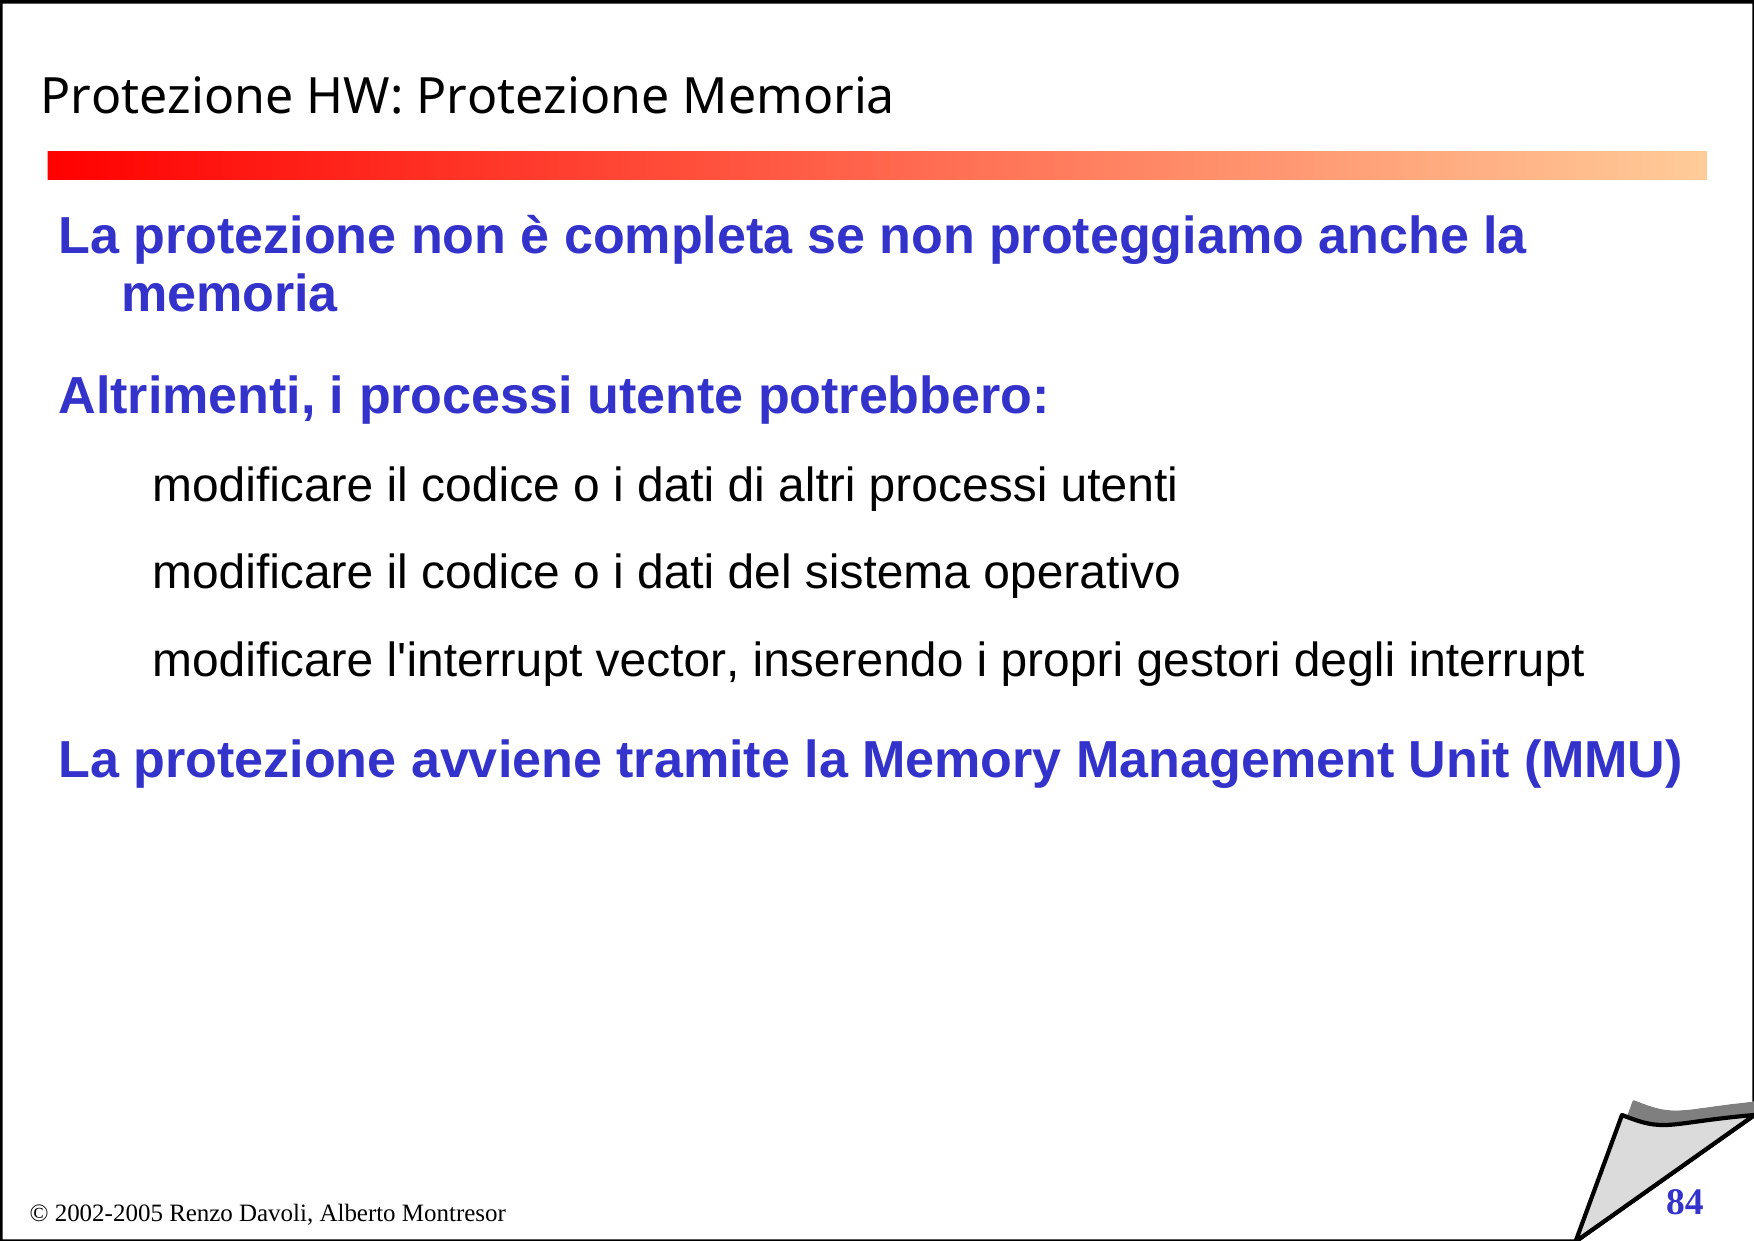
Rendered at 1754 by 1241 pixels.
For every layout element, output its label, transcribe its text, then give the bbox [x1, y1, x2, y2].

list La protezione non è completa se non proteggiamo anche la memoria Altrimenti, i processi utente potrebbero: modificare il codice o i dati di altri processi utenti modificare il codice o i dati del sistema operativo modificare l'interrupt vector, inserendo i propri gestori degli interrupt La protezione avviene tramite la Memory Management Unit (MMU) [58, 206, 1696, 938]
title Protezione HW: Protezione Memoria [40, 49, 1714, 144]
